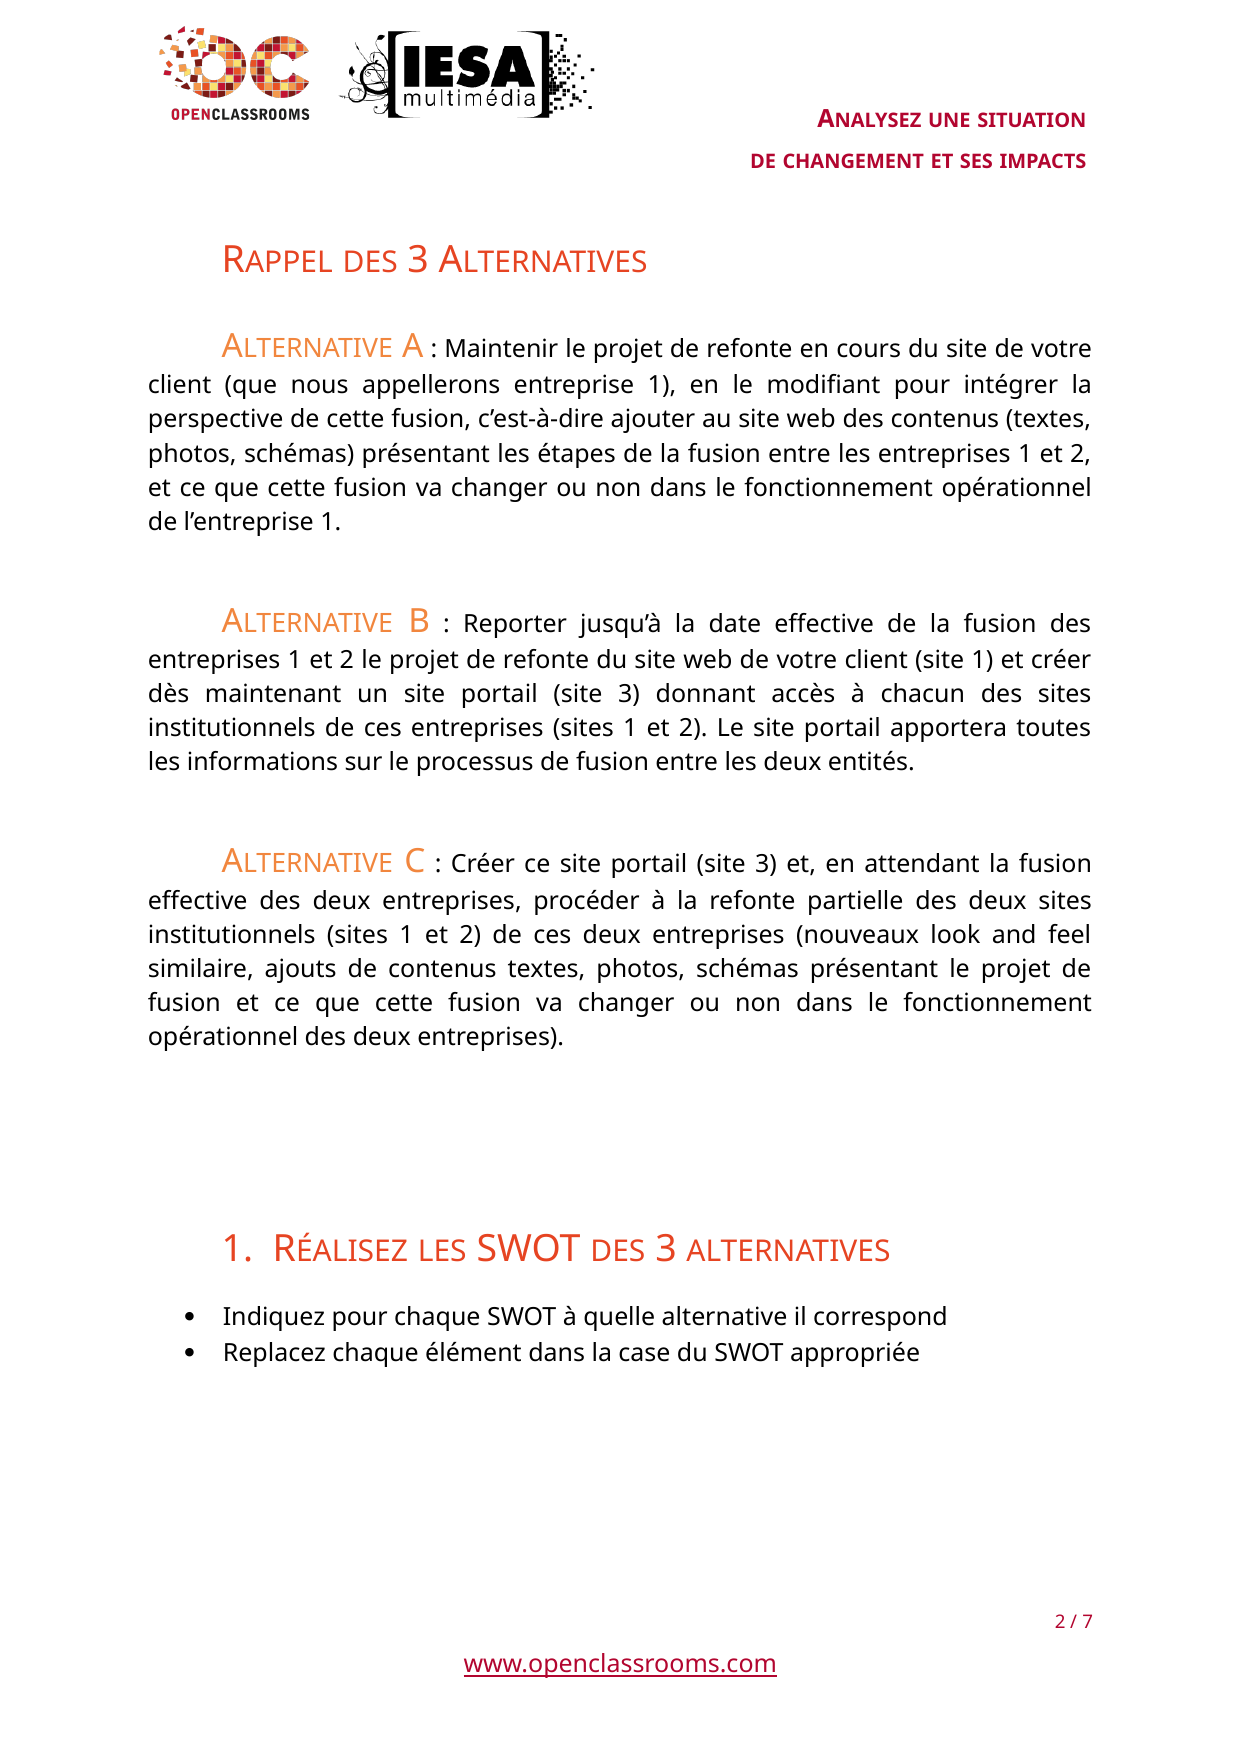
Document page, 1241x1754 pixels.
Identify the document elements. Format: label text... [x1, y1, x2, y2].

subtitle 1. Réalisez les SWOT des 3 alternatives [148, 1222, 1093, 1273]
picture [153, 16, 315, 130]
text Alternative B : Reporter jusqu’à la date effective de la fusion des entreprises 1 et 2 le projet de refonte du site web de votre client (site 1) et créer dès maintenant un site portail (site 3) donnant accès à chacun des sites institutionnels de ces entreprises (sites 1 et 2). Le site portail apportera toutes les informations sur le processus de fusion entre les deux entités. [148, 596, 1093, 778]
text Alternative A : Maintenir le projet de refonte en cours du site de votre client (que nous appellerons entreprise 1), en le modifiant pour intégrer la perspective de cette fusion, c’est-à-dire ajouter au site web des contenus (textes, photos, schémas) présentant les étapes de la fusion entre les entreprises 1 et 2, et ce que cette fusion va changer ou non dans le fonctionnement opérationnel de l’entreprise 1. [148, 322, 1093, 537]
list Replacez chaque élément dans la case du SWOT appropriée [185, 1335, 1093, 1369]
subtitle Rappel des 3 Alternatives [148, 233, 1093, 284]
picture [335, 27, 598, 121]
text Alternative C : Créer ce site portail (site 3) et, en attendant la fusion effective des deux entreprises, procéder à la refonte partielle des deux sites institutionnels (sites 1 et 2) de ces deux entreprises (nouveaux look and feel similaire, ajouts de contenus textes, photos, schémas présentant le projet de fusion et ce que cette fusion va changer ou non dans le fonctionnement opérationnel des deux entreprises). [148, 837, 1093, 1053]
list Indiquez pour chaque SWOT à quelle alternative il correspond [185, 1298, 1093, 1332]
